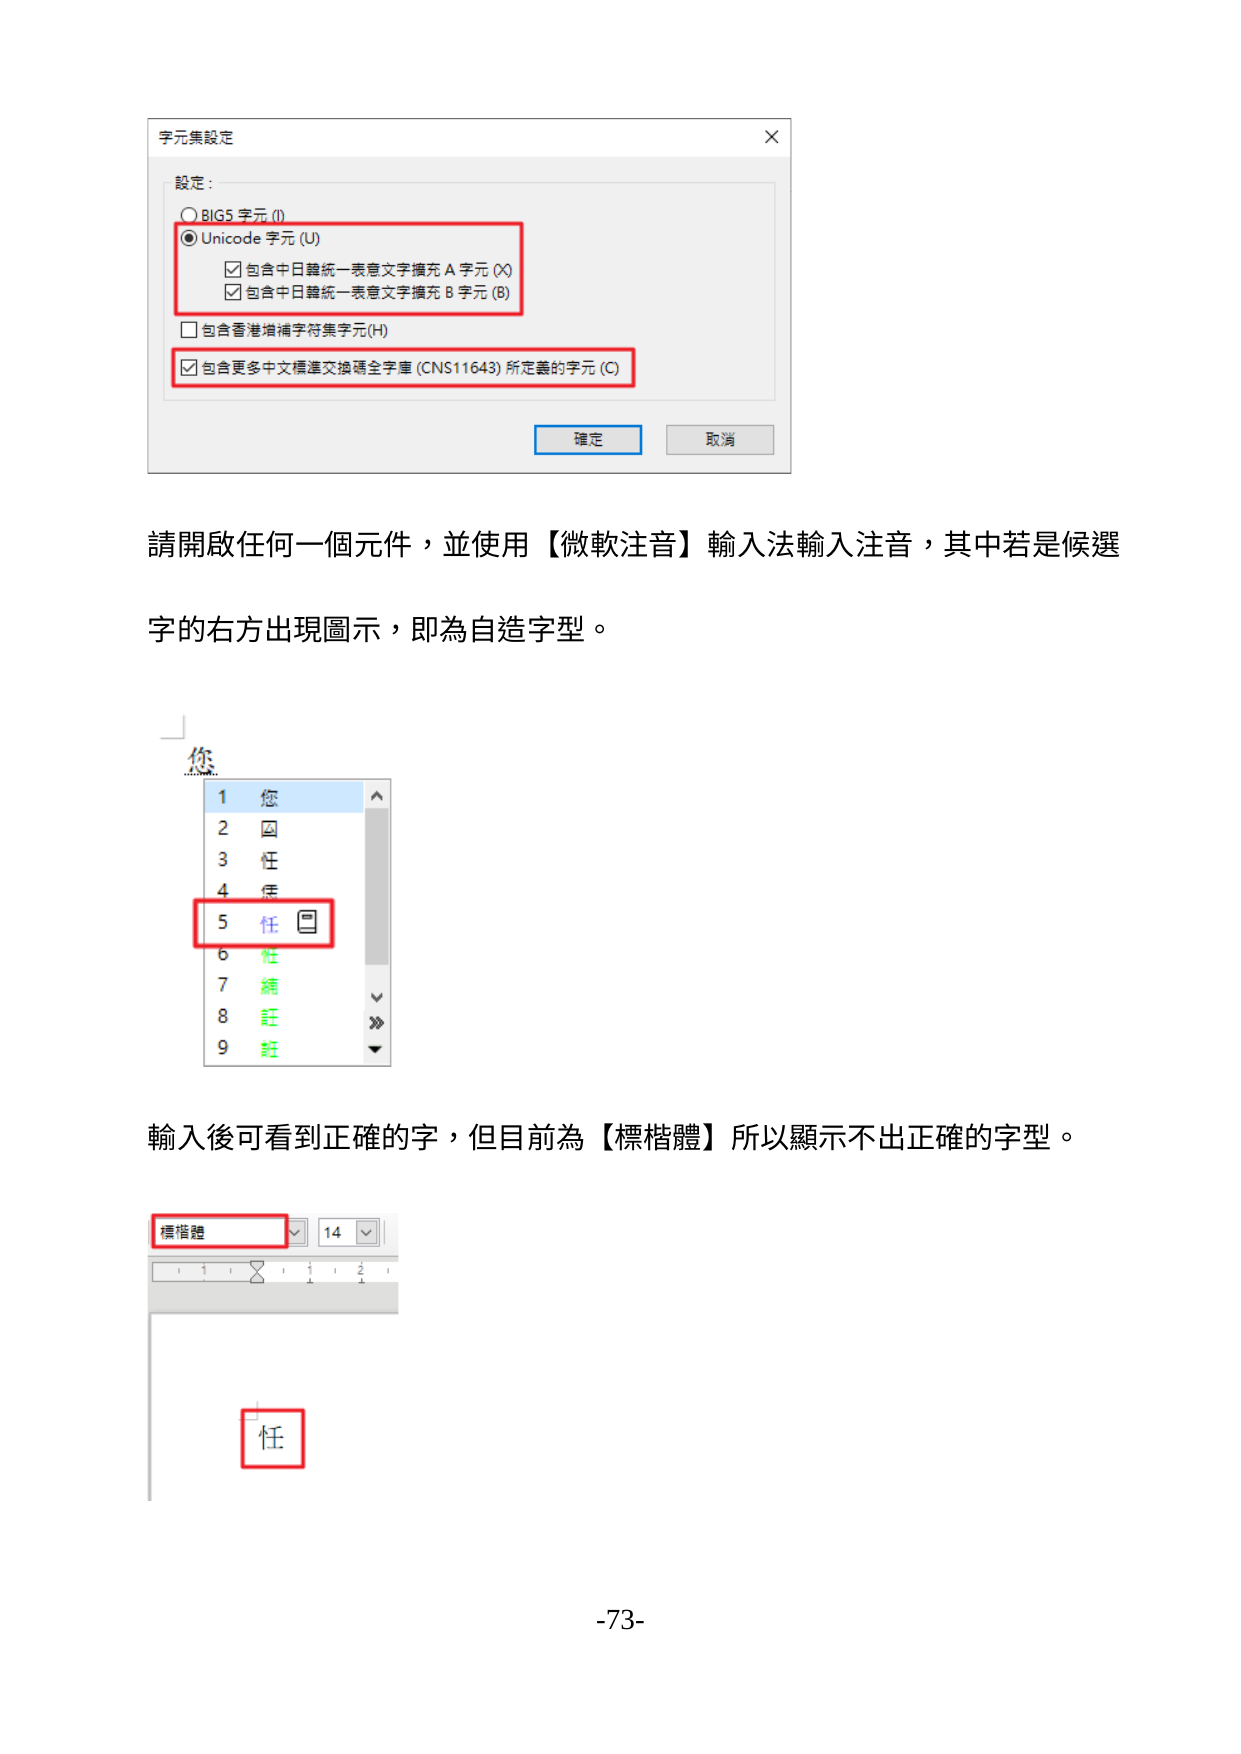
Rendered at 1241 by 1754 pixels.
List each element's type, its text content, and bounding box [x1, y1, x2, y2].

picture [147, 118, 792, 474]
picture [147, 705, 392, 1067]
text 請開啟任何一個元件，並使用【微軟注音】輸入法輸入注音，其中若是候選字的右方出現圖示，即為自造字型。 [148, 521, 1122, 648]
text 輸入後可看到正確的字，但目前為【標楷體】所以顯示不出正確的字型。 [148, 1114, 1122, 1157]
picture [147, 1213, 399, 1501]
